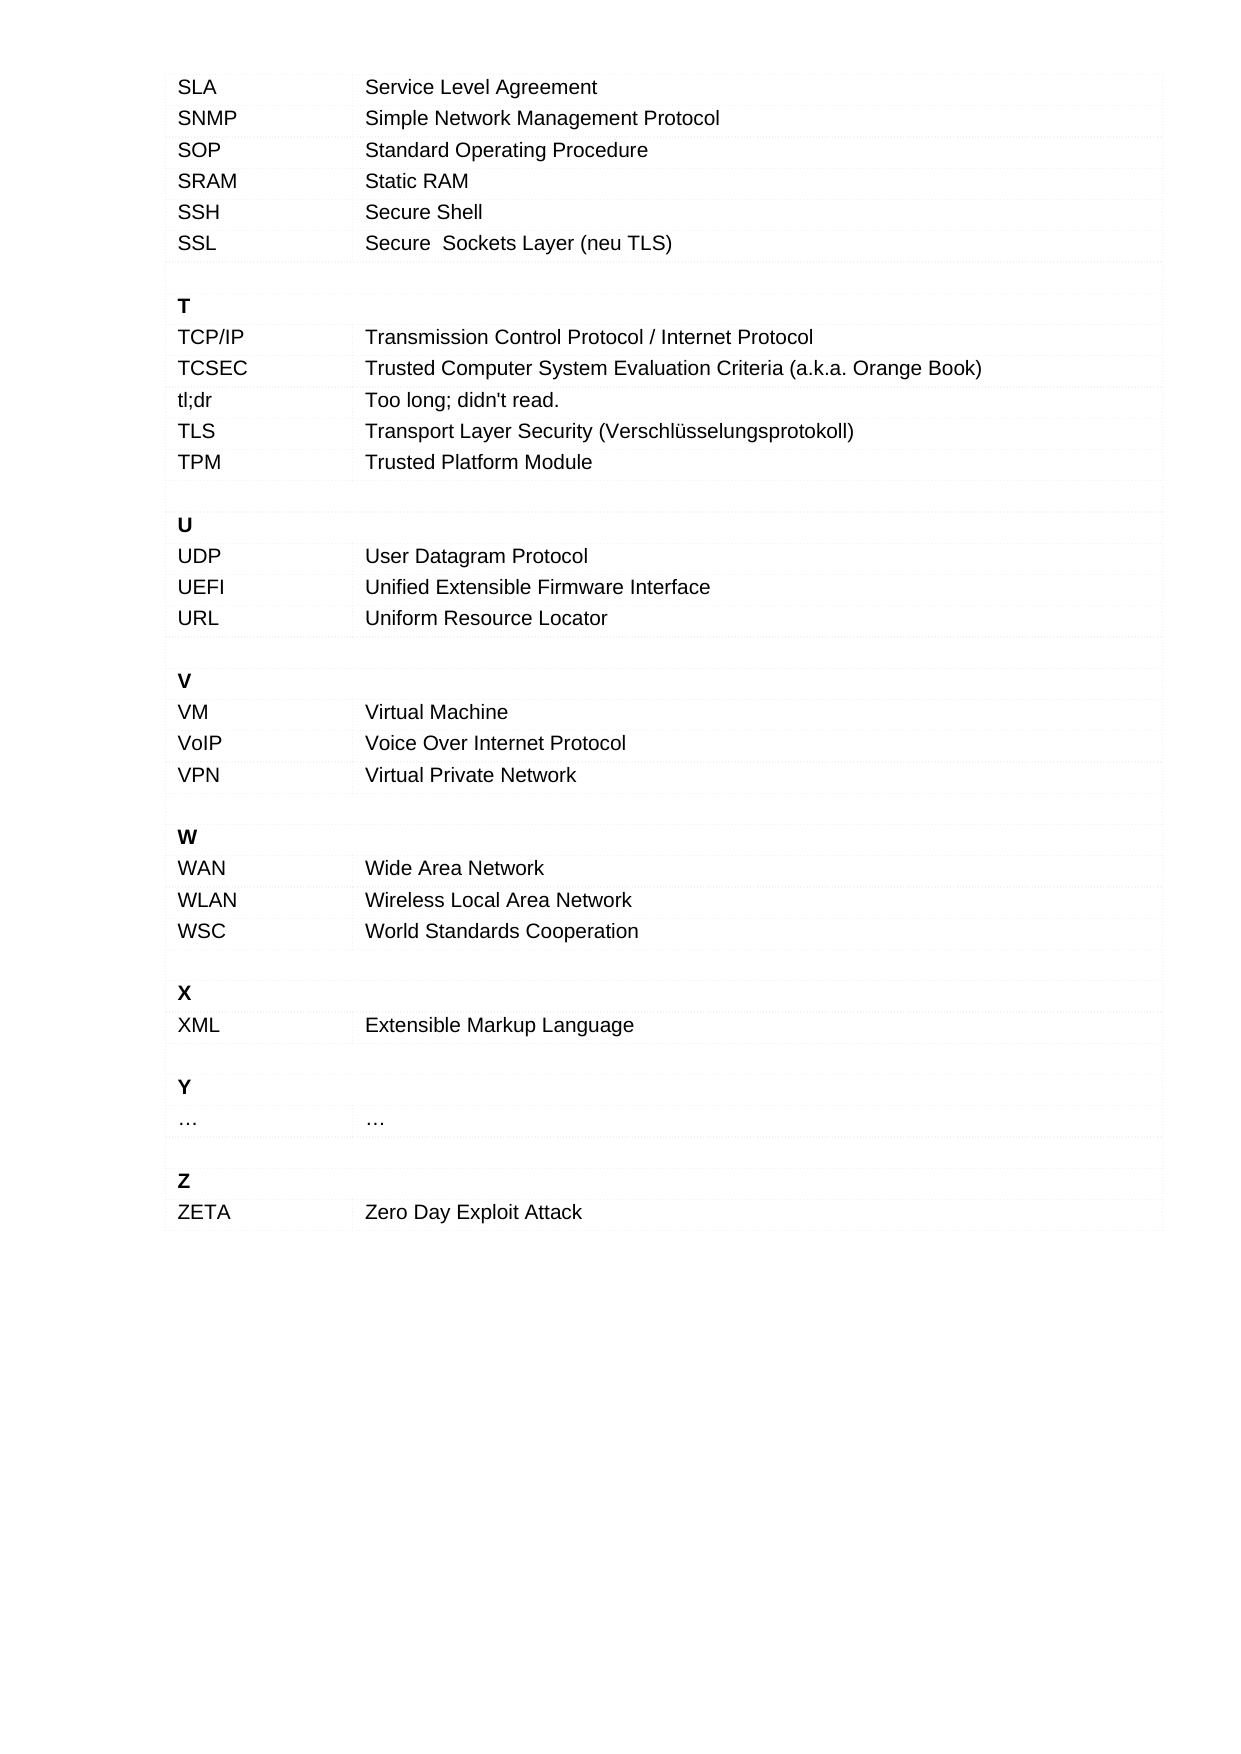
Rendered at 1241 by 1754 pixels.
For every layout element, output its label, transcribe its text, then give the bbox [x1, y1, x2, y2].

table_cell TPM [165, 449, 353, 480]
table_cell [165, 1043, 1162, 1074]
table_cell SSH [165, 199, 353, 230]
table_cell WAN [165, 855, 353, 886]
table_cell SNMP [165, 105, 353, 136]
table_cell Extensible Markup Language [353, 1011, 1162, 1043]
table_cell Trusted Platform Module [353, 449, 1162, 480]
table_cell Virtual Machine [353, 699, 1162, 730]
table_cell [165, 793, 1162, 824]
table_cell Simple Network Management Protocol [353, 105, 1162, 136]
table_cell Voice Over Internet Protocol [353, 730, 1162, 761]
table_cell TLS [165, 418, 353, 449]
table_cell tl;dr [165, 386, 353, 418]
table_cell SOP [165, 136, 353, 168]
table_cell TCSEC [165, 355, 353, 386]
table_cell [165, 480, 1162, 511]
table_cell Transmission Control Protocol / Internet Protocol [353, 324, 1162, 355]
table_cell Unified Extensible Firmware Interface [353, 574, 1162, 605]
table_cell SLA [165, 74, 353, 105]
table_cell Secure Sockets Layer (neu TLS) [353, 230, 1162, 261]
table_cell TCP/IP [165, 324, 353, 355]
table_cell X [165, 980, 1162, 1011]
table_cell WLAN [165, 886, 353, 918]
table_cell Secure Shell [353, 199, 1162, 230]
table_cell … [165, 1105, 353, 1136]
table_cell Virtual Private Network [353, 761, 1162, 793]
table_cell Too long; didn't read. [353, 386, 1162, 418]
table_cell Trusted Computer System Evaluation Criteria (a.k.a. Orange Book) [353, 355, 1162, 386]
table_cell Y [165, 1074, 1162, 1105]
table_cell W [165, 824, 1162, 855]
table_cell U [165, 511, 1162, 543]
table_cell [165, 949, 1162, 980]
table_cell VoIP [165, 730, 353, 761]
table_cell VM [165, 699, 353, 730]
table_cell ZETA [165, 1199, 353, 1230]
table_cell UEFI [165, 574, 353, 605]
table_cell V [165, 668, 1162, 699]
table_cell Transport Layer Security (Verschlüsselungsprotokoll) [353, 418, 1162, 449]
table_cell [165, 261, 1162, 293]
table_cell … [353, 1105, 1162, 1136]
table_cell URL [165, 605, 353, 636]
table_cell XML [165, 1011, 353, 1043]
table_cell Service Level Agreement [353, 74, 1162, 105]
table_cell World Standards Cooperation [353, 918, 1162, 949]
table_cell T [165, 293, 1162, 324]
table_cell User Datagram Protocol [353, 543, 1162, 574]
table_cell Z [165, 1168, 1162, 1199]
table_cell SSL [165, 230, 353, 261]
table_cell Zero Day Exploit Attack [353, 1199, 1162, 1230]
table_cell Wireless Local Area Network [353, 886, 1162, 918]
table_cell Standard Operating Procedure [353, 136, 1162, 168]
table_cell WSC [165, 918, 353, 949]
table_cell [165, 1136, 1162, 1168]
table_cell [165, 636, 1162, 668]
table_cell UDP [165, 543, 353, 574]
table_cell Wide Area Network [353, 855, 1162, 886]
table_cell SRAM [165, 168, 353, 199]
table_cell Static RAM [353, 168, 1162, 199]
table_cell Uniform Resource Locator [353, 605, 1162, 636]
table_cell VPN [165, 761, 353, 793]
